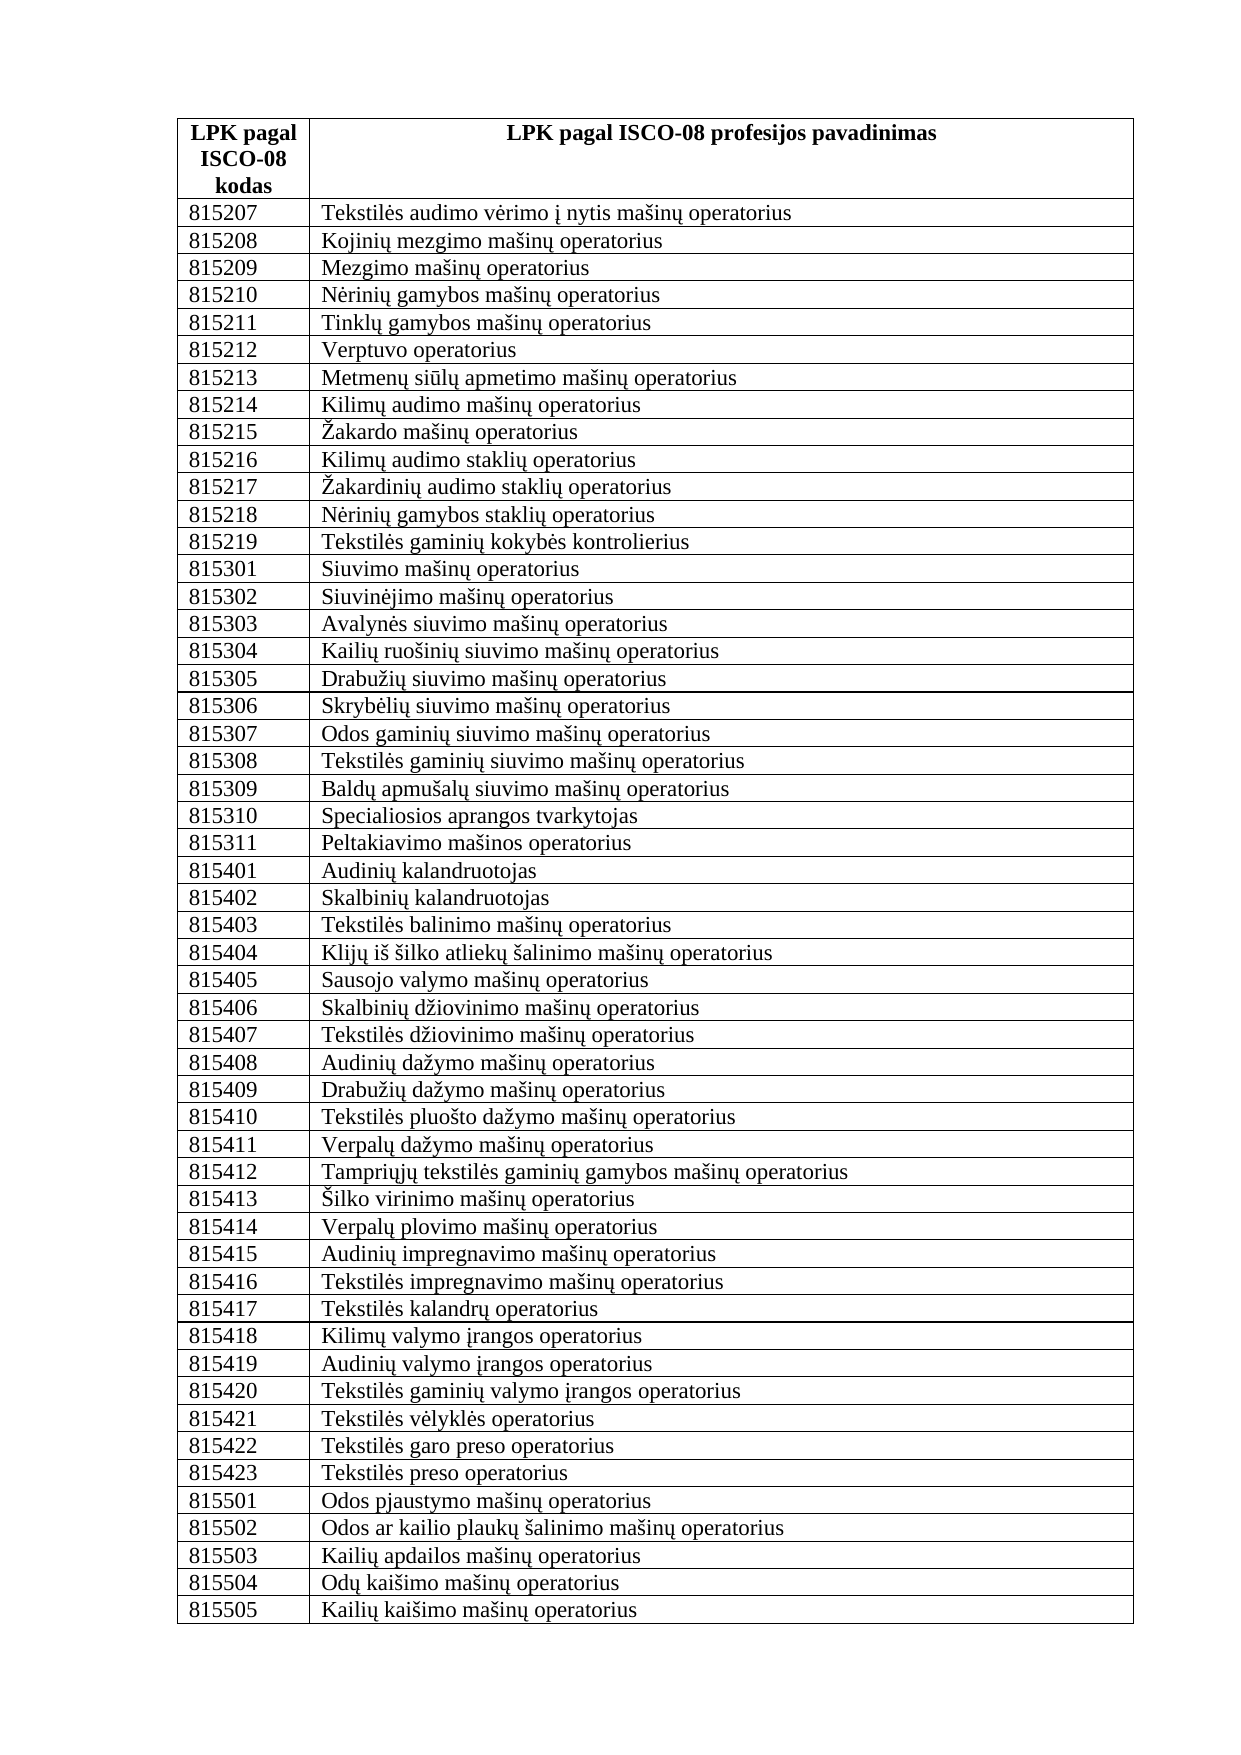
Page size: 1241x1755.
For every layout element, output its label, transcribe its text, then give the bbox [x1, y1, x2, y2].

table_cell 815417 [178, 1295, 309, 1321]
table_cell 815406 [178, 994, 309, 1020]
table_cell Žakardinių audimo staklių operatorius [310, 473, 1133, 499]
table_cell Nėrinių gamybos mašinų operatorius [310, 281, 1133, 308]
table_cell Verpalų plovimo mašinų operatorius [310, 1213, 1133, 1239]
table_cell 815503 [178, 1542, 309, 1568]
table_cell 815302 [178, 583, 309, 609]
table_cell Kilimų valymo įrangos operatorius [310, 1323, 1133, 1349]
table_cell Audinių valymo įrangos operatorius [310, 1350, 1133, 1376]
table_cell 815418 [178, 1323, 309, 1349]
table_cell 815415 [178, 1240, 309, 1267]
table_cell 815207 [178, 199, 309, 226]
table_cell Klijų iš šilko atliekų šalinimo mašinų operatorius [310, 939, 1133, 965]
table_cell Specialiosios aprangos tvarkytojas [310, 802, 1133, 828]
table_cell 815411 [178, 1131, 309, 1157]
table_header LPK pagal ISCO-08 kodas [178, 119, 309, 198]
table_cell 815213 [178, 364, 309, 390]
table_cell 815421 [178, 1405, 309, 1431]
table_cell Skalbinių džiovinimo mašinų operatorius [310, 994, 1133, 1020]
table_cell Avalynės siuvimo mašinų operatorius [310, 610, 1133, 637]
table_cell 815416 [178, 1268, 309, 1294]
table_cell 815208 [178, 227, 309, 253]
table_cell Odos pjaustymo mašinų operatorius [310, 1487, 1133, 1513]
table_cell 815307 [178, 720, 309, 746]
table_cell Kilimų audimo mašinų operatorius [310, 391, 1133, 417]
table_cell Odų kaišimo mašinų operatorius [310, 1569, 1133, 1595]
table_cell Odos ar kailio plaukų šalinimo mašinų operatorius [310, 1514, 1133, 1541]
table_cell Verpalų dažymo mašinų operatorius [310, 1131, 1133, 1157]
table_cell Tampriųjų tekstilės gaminių gamybos mašinų operatorius [310, 1158, 1133, 1184]
table_cell Baldų apmušalų siuvimo mašinų operatorius [310, 775, 1133, 801]
table_cell 815306 [178, 693, 309, 719]
table_cell Verptuvo operatorius [310, 336, 1133, 363]
table_cell Kojinių mezgimo mašinų operatorius [310, 227, 1133, 253]
table_cell 815403 [178, 912, 309, 938]
table_cell 815215 [178, 419, 309, 445]
table_cell 815504 [178, 1569, 309, 1595]
table_cell Siuvinėjimo mašinų operatorius [310, 583, 1133, 609]
table_cell 815420 [178, 1377, 309, 1404]
table_cell 815214 [178, 391, 309, 417]
table_cell 815408 [178, 1049, 309, 1075]
table_cell Siuvimo mašinų operatorius [310, 555, 1133, 582]
table_cell 815419 [178, 1350, 309, 1376]
table_cell Mezgimo mašinų operatorius [310, 254, 1133, 280]
table_cell Tekstilės preso operatorius [310, 1460, 1133, 1486]
table_cell 815211 [178, 309, 309, 335]
table_cell Tekstilės vėlyklės operatorius [310, 1405, 1133, 1431]
table_cell 815402 [178, 884, 309, 911]
table_cell Peltakiavimo mašinos operatorius [310, 829, 1133, 856]
table_cell 815422 [178, 1432, 309, 1458]
table_cell Audinių kalandruotojas [310, 857, 1133, 883]
table_cell 815212 [178, 336, 309, 363]
table_cell 815407 [178, 1021, 309, 1047]
table_cell Tekstilės kalandrų operatorius [310, 1295, 1133, 1321]
table_cell Drabužių siuvimo mašinų operatorius [310, 665, 1133, 691]
table_cell Žakardo mašinų operatorius [310, 419, 1133, 445]
table_cell Tekstilės impregnavimo mašinų operatorius [310, 1268, 1133, 1294]
table_cell 815216 [178, 446, 309, 472]
table_cell Kailių kaišimo mašinų operatorius [310, 1596, 1133, 1623]
table_cell Audinių dažymo mašinų operatorius [310, 1049, 1133, 1075]
table_cell Tekstilės garo preso operatorius [310, 1432, 1133, 1458]
table_cell 815311 [178, 829, 309, 856]
table_cell Tekstilės džiovinimo mašinų operatorius [310, 1021, 1133, 1047]
table_cell Odos gaminių siuvimo mašinų operatorius [310, 720, 1133, 746]
table_cell Drabužių dažymo mašinų operatorius [310, 1076, 1133, 1102]
table_cell 815413 [178, 1186, 309, 1212]
table_cell 815412 [178, 1158, 309, 1184]
table_cell 815301 [178, 555, 309, 582]
table_cell 815501 [178, 1487, 309, 1513]
table_cell 815410 [178, 1103, 309, 1130]
table_cell 815218 [178, 501, 309, 527]
table_cell Tekstilės pluošto dažymo mašinų operatorius [310, 1103, 1133, 1130]
table_cell 815209 [178, 254, 309, 280]
table_cell 815409 [178, 1076, 309, 1102]
table_cell 815304 [178, 638, 309, 664]
table_cell 815310 [178, 802, 309, 828]
table_cell Kilimų audimo staklių operatorius [310, 446, 1133, 472]
table_header LPK pagal ISCO-08 profesijos pavadinimas [310, 119, 1133, 198]
table_cell Kailių apdailos mašinų operatorius [310, 1542, 1133, 1568]
table_cell Šilko virinimo mašinų operatorius [310, 1186, 1133, 1212]
table_cell 815405 [178, 966, 309, 993]
table_cell Sausojo valymo mašinų operatorius [310, 966, 1133, 993]
table_cell Skalbinių kalandruotojas [310, 884, 1133, 911]
table_cell Audinių impregnavimo mašinų operatorius [310, 1240, 1133, 1267]
table_cell Tinklų gamybos mašinų operatorius [310, 309, 1133, 335]
table_cell Tekstilės gaminių kokybės kontrolierius [310, 528, 1133, 554]
table_cell Tekstilės balinimo mašinų operatorius [310, 912, 1133, 938]
table_cell Tekstilės gaminių siuvimo mašinų operatorius [310, 747, 1133, 773]
table_cell 815303 [178, 610, 309, 637]
table_cell 815219 [178, 528, 309, 554]
table_cell 815414 [178, 1213, 309, 1239]
table_cell 815217 [178, 473, 309, 499]
table_cell 815505 [178, 1596, 309, 1623]
table_cell 815210 [178, 281, 309, 308]
table_cell Tekstilės gaminių valymo įrangos operatorius [310, 1377, 1133, 1404]
table_cell 815404 [178, 939, 309, 965]
table_cell 815309 [178, 775, 309, 801]
table_cell Kailių ruošinių siuvimo mašinų operatorius [310, 638, 1133, 664]
table_cell Skrybėlių siuvimo mašinų operatorius [310, 693, 1133, 719]
table_cell 815305 [178, 665, 309, 691]
table_cell 815401 [178, 857, 309, 883]
table_cell Metmenų siūlų apmetimo mašinų operatorius [310, 364, 1133, 390]
table_cell Tekstilės audimo vėrimo į nytis mašinų operatorius [310, 199, 1133, 226]
table_cell 815423 [178, 1460, 309, 1486]
table_cell Nėrinių gamybos staklių operatorius [310, 501, 1133, 527]
table_cell 815502 [178, 1514, 309, 1541]
table_cell 815308 [178, 747, 309, 773]
